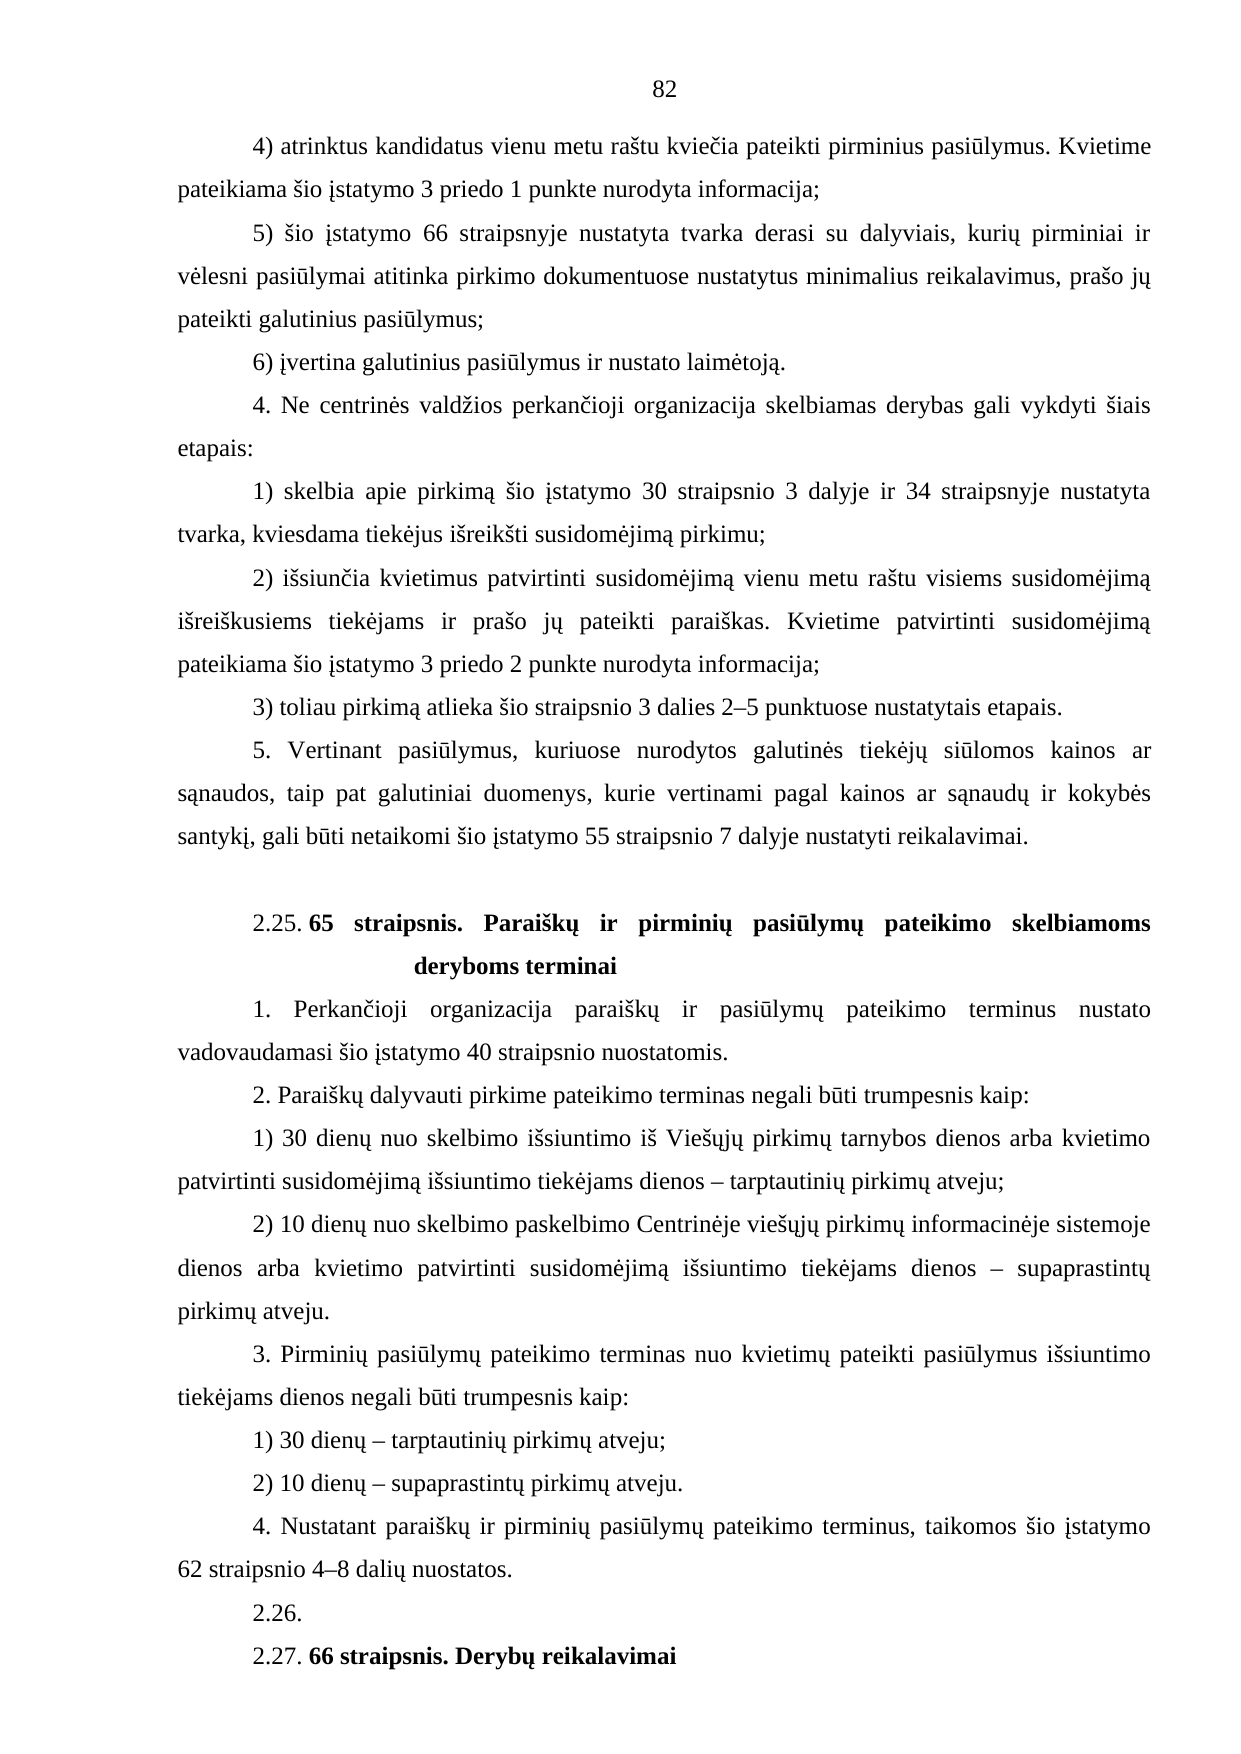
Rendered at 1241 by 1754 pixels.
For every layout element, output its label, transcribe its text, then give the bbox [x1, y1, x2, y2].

text 2) išsiunčia kvietimus patvirtinti susidomėjimą vienu metu raštu visiems susidomėjimą išreiškusiems tiekėjams ir prašo jų pateikti paraiškas. Kvietime patvirtinti susidomėjimą pateikiama šio įstatymo 3 priedo 2 punkte nurodyta informacija; [177, 563, 1152, 678]
text 1) 30 dienų nuo skelbimo išsiuntimo iš Viešųjų pirkimų tarnybos dienos arba kvietimo patvirtinti susidomėjimą išsiuntimo tiekėjams dienos – tarptautinių pirkimų atveju; [177, 1123, 1152, 1195]
text 3) toliau pirkimą atlieka šio straipsnio 3 dalies 2–5 punktuose nustatytais etapais. [177, 692, 1152, 721]
subtitle 66 straipsnis. Derybų reikalavimai [177, 1641, 1152, 1669]
text 4) atrinktus kandidatus vienu metu raštu kviečia pateikti pirminius pasiūlymus. Kvietime pateikiama šio įstatymo 3 priedo 1 punkte nurodyta informacija; [177, 131, 1152, 203]
text 2) 10 dienų – supaprastintų pirkimų atveju. [177, 1468, 1152, 1497]
text 1. Perkančioji organizacija paraiškų ir pasiūlymų pateikimo terminus nustato vadovaudamasi šio įstatymo 40 straipsnio nuostatomis. [177, 994, 1152, 1066]
text 4. Nustatant paraiškų ir pirminių pasiūlymų pateikimo terminus, taikomos šio įstatymo 62 straipsnio 4–8 dalių nuostatos. [177, 1511, 1152, 1583]
text 3. Pirminių pasiūlymų pateikimo terminas nuo kvietimų pateikti pasiūlymus išsiuntimo tiekėjams dienos negali būti trumpesnis kaip: [177, 1339, 1152, 1411]
text 6) įvertina galutinius pasiūlymus ir nustato laimėtoją. [177, 347, 1152, 376]
text 5) šio įstatymo 66 straipsnyje nustatyta tvarka derasi su dalyviais, kurių pirminiai ir vėlesni pasiūlymai atitinka pirkimo dokumentuose nustatytus minimalius reikalavimus, prašo jų pateikti galutinius pasiūlymus; [177, 218, 1152, 333]
text 1) 30 dienų – tarptautinių pirkimų atveju; [177, 1425, 1152, 1454]
text 5. Vertinant pasiūlymus, kuriuose nurodytos galutinės tiekėjų siūlomos kainos ar sąnaudos, taip pat galutiniai duomenys, kurie vertinami pagal kainos ar sąnaudų ir kokybės santykį, gali būti netaikomi šio įstatymo 55 straipsnio 7 dalyje nustatyti reikalavimai. [177, 735, 1152, 850]
subtitle 65 straipsnis. Paraiškų ir pirminių pasiūlymų pateikimo skelbiamoms deryboms terminai [252, 908, 1152, 979]
text 2) 10 dienų nuo skelbimo paskelbimo Centrinėje viešųjų pirkimų informacinėje sistemoje dienos arba kvietimo patvirtinti susidomėjimą išsiuntimo tiekėjams dienos – supaprastintų pirkimų atveju. [177, 1209, 1152, 1324]
text 1) skelbia apie pirkimą šio įstatymo 30 straipsnio 3 dalyje ir 34 straipsnyje nustatyta tvarka, kviesdama tiekėjus išreikšti susidomėjimą pirkimu; [177, 476, 1152, 548]
text 2. Paraiškų dalyvauti pirkime pateikimo terminas negali būti trumpesnis kaip: [177, 1080, 1152, 1109]
text 4. Ne centrinės valdžios perkančioji organizacija skelbiamas derybas gali vykdyti šiais etapais: [177, 390, 1152, 462]
